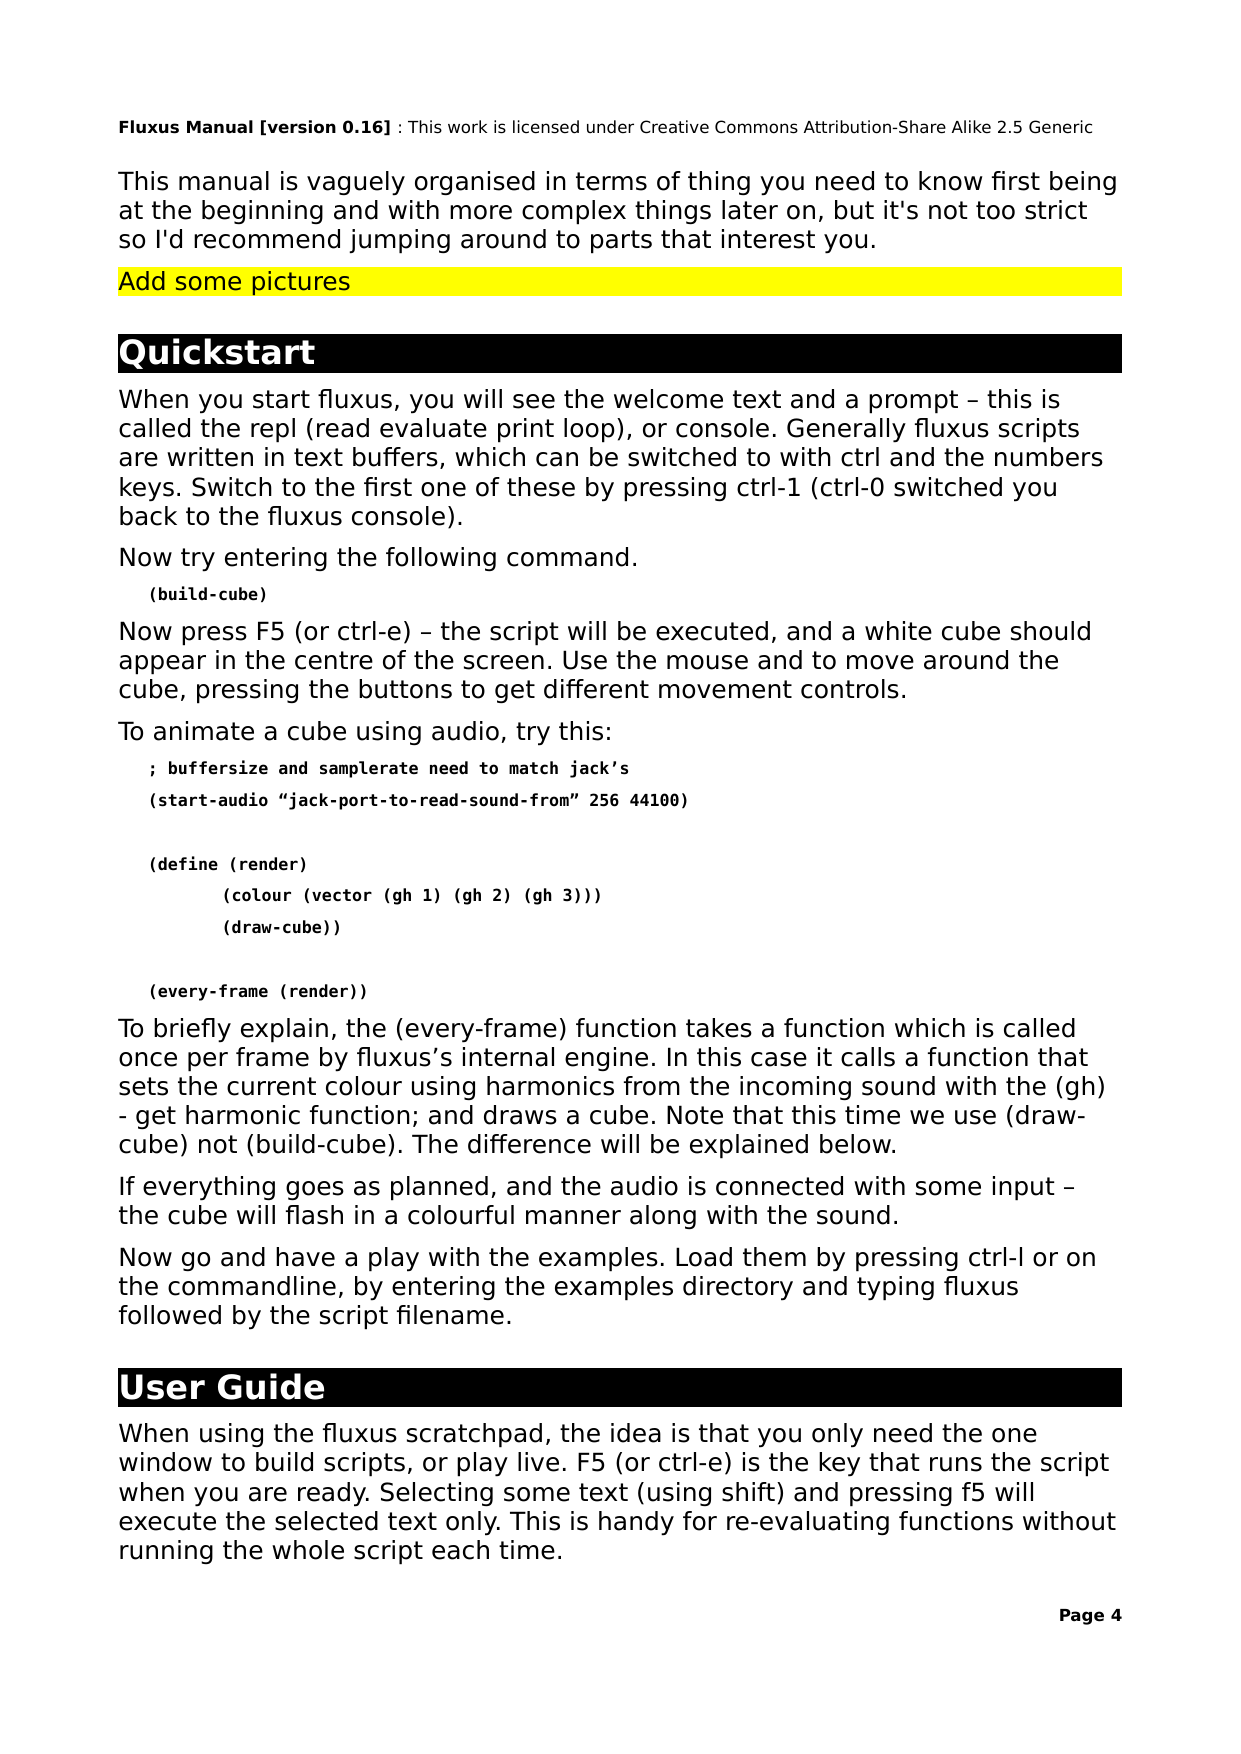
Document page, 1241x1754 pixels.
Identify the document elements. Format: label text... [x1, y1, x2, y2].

text ; buffersize and samplerate need to match jack’s [148, 759, 1122, 778]
text (start-audio “jack-port-to-read-sound-from” 256 44100) [148, 791, 1122, 810]
text Now go and have a play with the examples. Load them by pressing ctrl-l or on the commandline, by entering the examples directory and typing fluxus followed by the script filename. [118, 1243, 1122, 1330]
text (colour (vector (gh 1) (gh 2) (gh 3))) [148, 886, 1122, 906]
text Now try entering the following command. [118, 543, 1122, 573]
text When using the fluxus scratchpad, the idea is that you only need the one window to build scripts, or play live. F5 (or ctrl-e) is the key that runs the script when you are ready. Selecting some text (using shift) and pressing f5 will execute the selected text only. This is handy for re-evaluating functions without running the whole script each time. [118, 1419, 1122, 1565]
text When you start fluxus, you will see the welcome text and a prompt – this is called the repl (read evaluate print loop), or console. Generally fluxus scripts are written in text buffers, which can be switched to with ctrl and the numbers keys. Switch to the first one of these by pressing ctrl-1 (ctrl-0 switched you back to the fluxus console). [118, 385, 1122, 531]
text If everything goes as planned, and the audio is connected with some input – the cube will flash in a colourful manner along with the sound. [118, 1172, 1122, 1230]
text Add some pictures [118, 267, 1122, 296]
text To briefly explain, the (every-frame) function takes a function which is called once per frame by fluxus’s internal engine. In this case it calls a function that sets the current colour using harmonics from the incoming sound with the (gh) - get harmonic function; and draws a cube. Note that this time we use (draw-cube) not (build-cube). The difference will be explained below. [118, 1014, 1122, 1159]
text (every-frame (render)) [148, 982, 1122, 1001]
text Now press F5 (or ctrl-e) – the script will be executed, and a white cube should appear in the centre of the screen. Use the mouse and to move around the cube, pressing the buttons to get different movement controls. [118, 617, 1122, 704]
subtitle User Guide [118, 1368, 1122, 1407]
text (draw-cube)) [148, 918, 1122, 937]
subtitle Quickstart [118, 334, 1122, 373]
text To animate a cube using audio, try this: [118, 717, 1122, 746]
text (define (render) [148, 854, 1122, 874]
text (build-cube) [148, 585, 1122, 604]
text This manual is vaguely organised in terms of thing you need to know first being at the beginning and with more complex things later on, but it's not too strict so I'd recommend jumping around to parts that interest you. [118, 167, 1122, 254]
